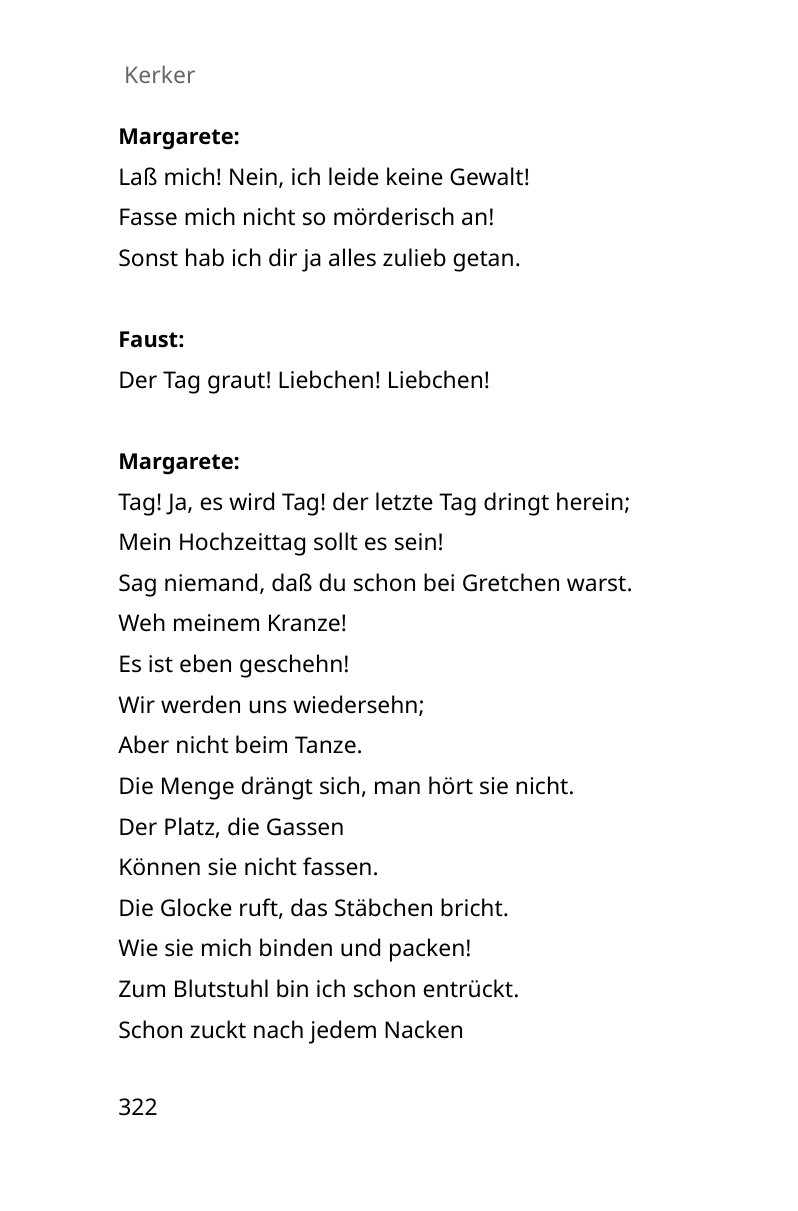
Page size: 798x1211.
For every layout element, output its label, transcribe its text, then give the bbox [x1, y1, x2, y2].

text Margarete: Tag! Ja, es wird Tag! der letzte Tag dringt herein; Mein Hochzeittag sollt es sein! Sag niemand, daß du schon bei Gretchen warst. Weh meinem Kranze! Es ist eben geschehn! Wir werden uns wiedersehn; Aber nicht beim Tanze. Die Menge drängt sich, man hört sie nicht. Der Platz, die Gassen Können sie nicht fassen. Die Glocke ruft, das Stäbchen bricht. Wie sie mich binden und packen! Zum Blutstuhl bin ich schon entrückt. Schon zuckt nach jedem Nacken [118, 422, 679, 1045]
text Margarete: Laß mich! Nein, ich leide keine Gewalt! Fasse mich nicht so mörderisch an! Sonst hab ich dir ja alles zulieb getan. [118, 120, 679, 273]
text Faust: Der Tag graut! Liebchen! Liebchen! [118, 300, 679, 395]
